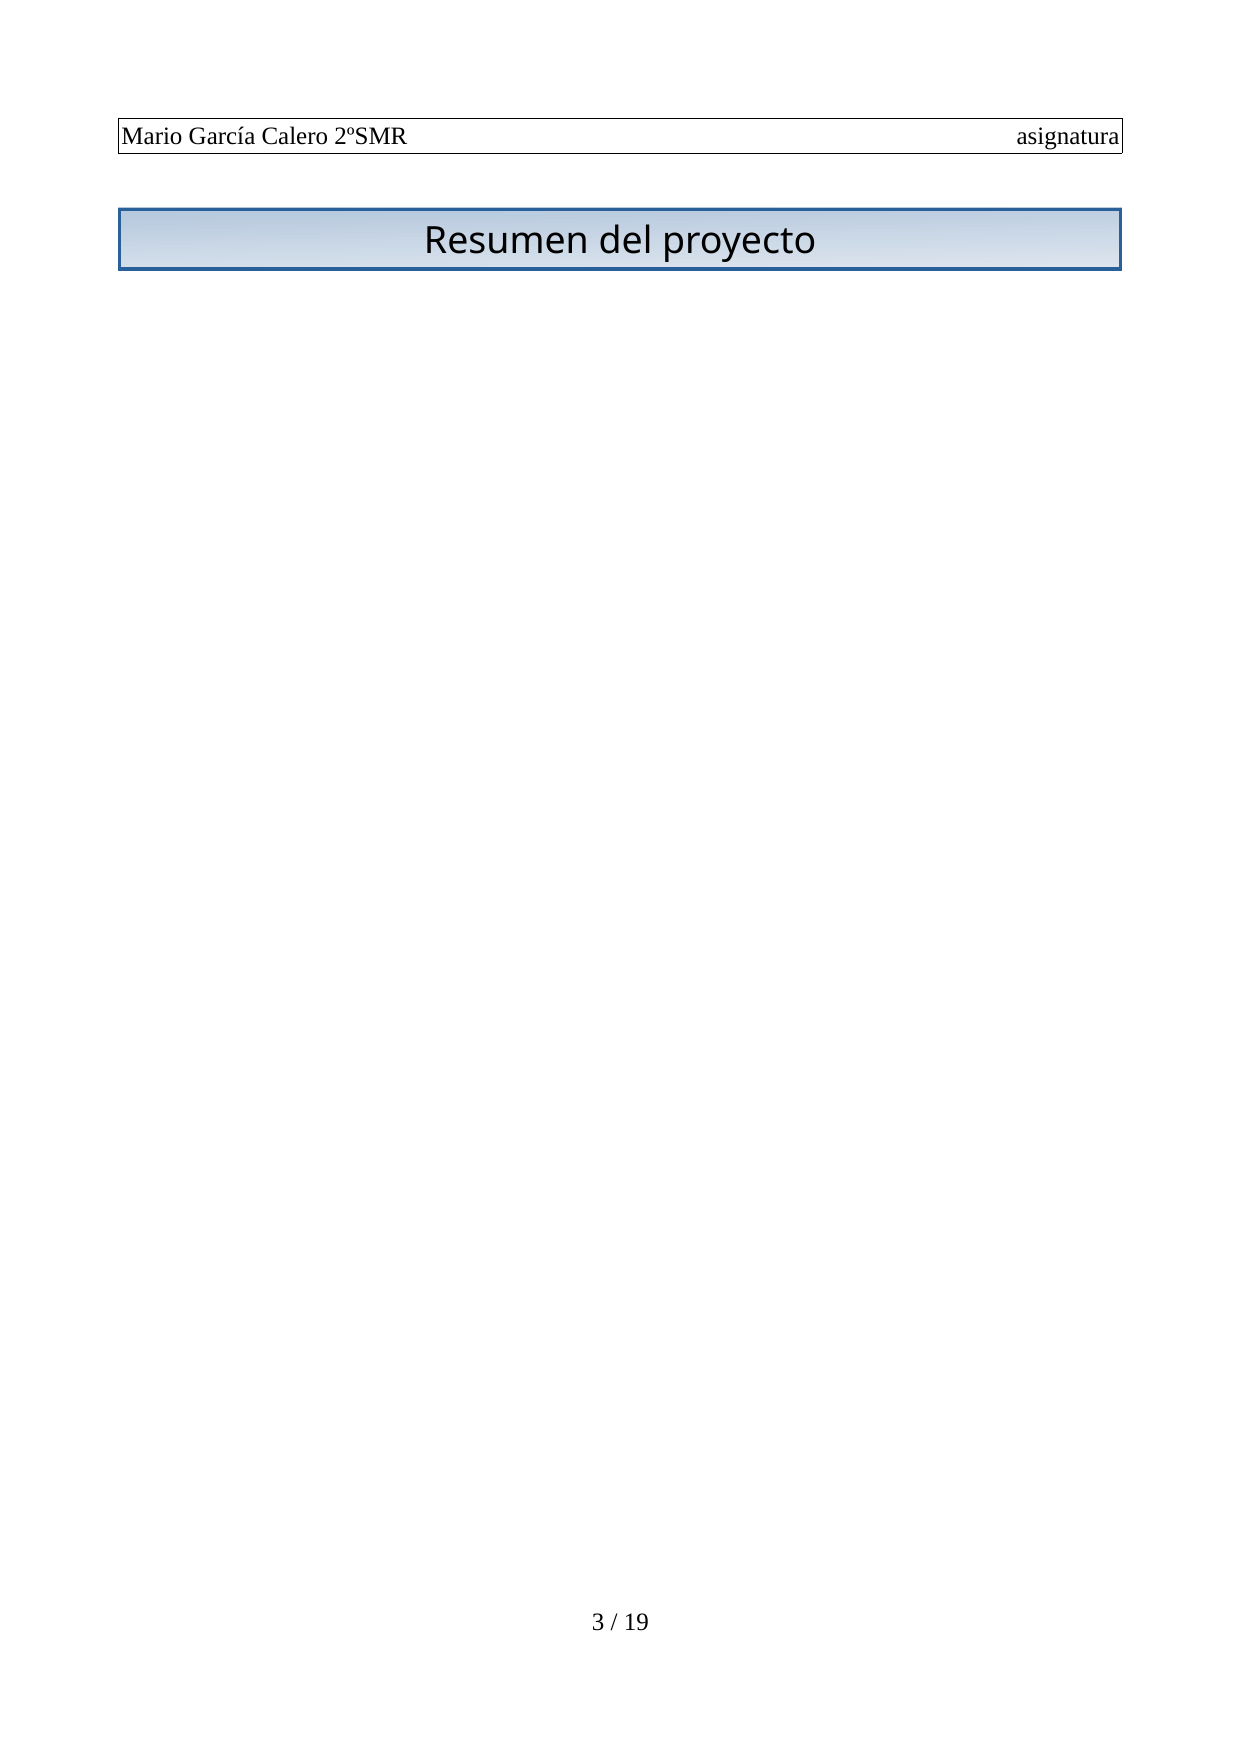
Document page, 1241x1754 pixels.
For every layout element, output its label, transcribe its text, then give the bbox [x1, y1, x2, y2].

subtitle Resumen del proyecto [121, 211, 1119, 267]
